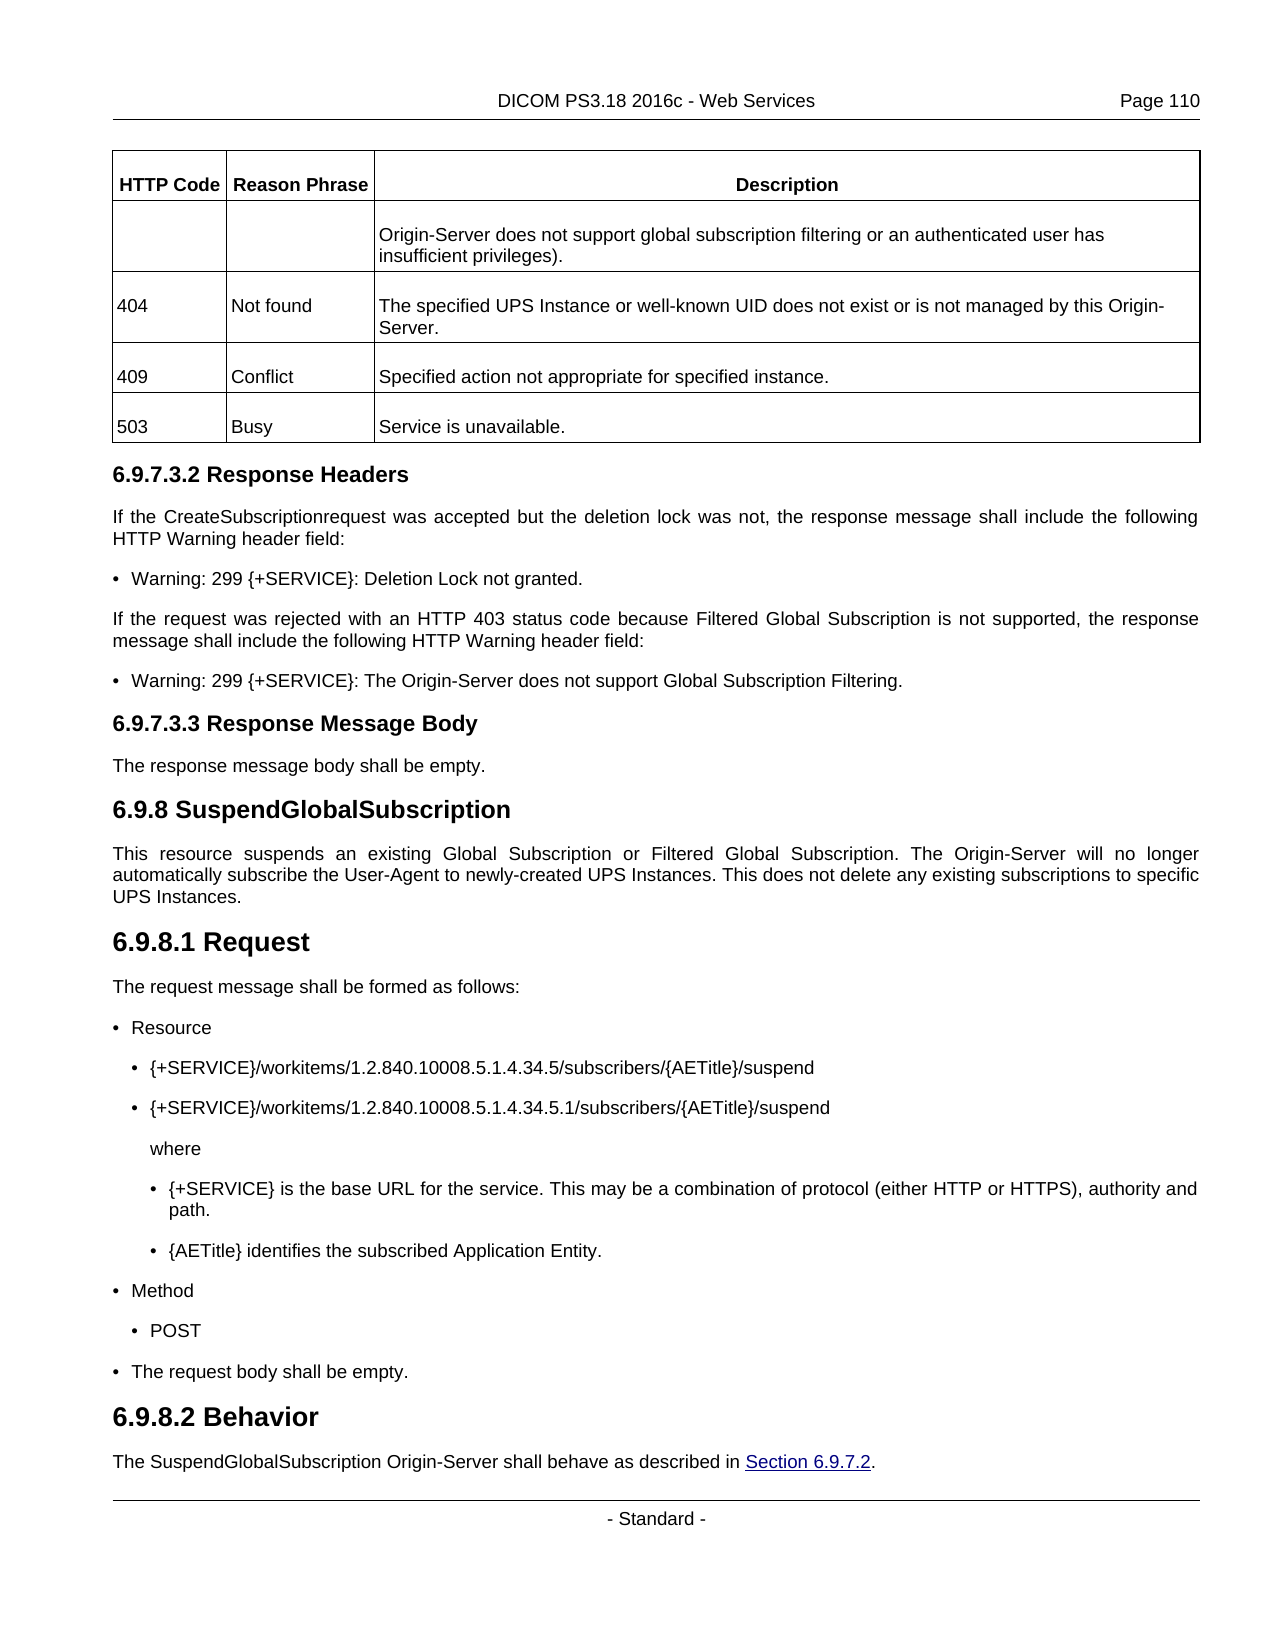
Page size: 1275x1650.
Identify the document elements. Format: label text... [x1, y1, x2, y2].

table_cell Not found [227, 272, 374, 342]
list {+SERVICE} is the base URL for the service. This may be a combination of protocol (either HTTP or HTTPS), authority and path. [150, 1178, 1200, 1221]
list Warning: 299 {+SERVICE}: Deletion Lock not granted. [112, 568, 1200, 589]
table_header Reason Phrase [227, 151, 374, 200]
list {+SERVICE}/workitems/1.2.840.10008.5.1.4.34.5/subscribers/{AETitle}/suspend [131, 1057, 1200, 1078]
text The request message shall be formed as follows: [112, 976, 1200, 998]
table_cell The specified UPS Instance or well-known UID does not exist or is not managed by this Origin-Server. [375, 272, 1199, 342]
table_cell [113, 201, 226, 271]
list POST [131, 1320, 1200, 1342]
table_cell 404 [113, 272, 226, 342]
text 6.9.7.3.3 Response Message Body [112, 710, 1200, 736]
text 6.9.7.3.2 Response Headers [112, 461, 1200, 487]
text If the CreateSubscriptionrequest was accepted but the deletion lock was not, the response message shall include the following HTTP Warning header field: [112, 506, 1200, 549]
text If the request was rejected with an HTTP 403 status code because Filtered Global Subscription is not supported, the response message shall include the following HTTP Warning header field: [112, 608, 1200, 651]
table_cell Specified action not appropriate for specified instance. [375, 343, 1199, 392]
table_cell [227, 201, 374, 271]
table_cell 409 [113, 343, 226, 392]
text The SuspendGlobalSubscription Origin-Server shall behave as described in Section 6.9.7.2. [112, 1451, 1200, 1472]
list Resource [112, 1016, 1200, 1038]
text 6.9.8 SuspendGlobalSubscription [112, 795, 1200, 824]
text This resource suspends an existing Global Subscription or Filtered Global Subscription. The Origin-Server will no longer automatically subscribe the User-Agent to newly-created UPS Instances. This does not delete any existing subscriptions to specific UPS Instances. [112, 843, 1200, 907]
list where [131, 1137, 1200, 1159]
table_cell Origin-Server does not support global subscription filtering or an authenticated user has insufficient privileges). [375, 201, 1199, 271]
table_cell Busy [227, 393, 374, 442]
table_cell Service is unavailable. [375, 393, 1199, 442]
text 6.9.8.1 Request [112, 926, 1200, 957]
list Warning: 299 {+SERVICE}: The Origin-Server does not support Global Subscription Filtering. [112, 670, 1200, 692]
list Method [112, 1280, 1200, 1301]
list The request body shall be empty. [112, 1361, 1200, 1382]
table_header Description [375, 151, 1199, 200]
text The response message body shall be empty. [112, 755, 1200, 776]
table_cell 503 [113, 393, 226, 442]
table_header HTTP Code [113, 151, 226, 200]
table_cell Conflict [227, 343, 374, 392]
list {AETitle} identifies the subscribed Application Entity. [150, 1239, 1200, 1261]
text 6.9.8.2 Behavior [112, 1401, 1200, 1432]
list {+SERVICE}/workitems/1.2.840.10008.5.1.4.34.5.1/subscribers/{AETitle}/suspend [131, 1097, 1200, 1119]
